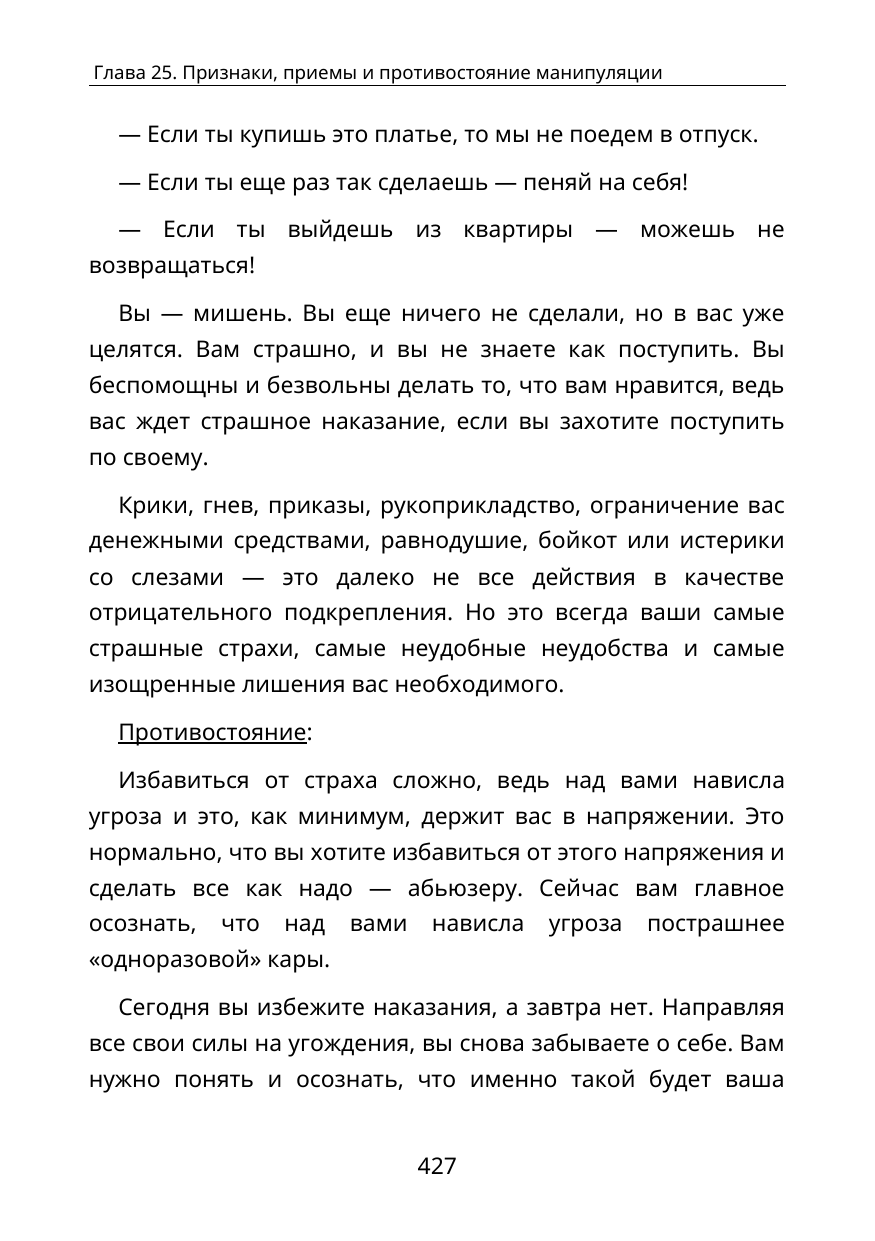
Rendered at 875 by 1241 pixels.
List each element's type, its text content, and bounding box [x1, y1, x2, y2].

text Избавиться от страха сложно, ведь над вами нависла угроза и это, как минимум, держит вас в напряжении. Это нормально, что вы хотите избавиться от этого напряжения и сделать все как надо — абьюзеру. Сейчас вам главное осознать, что над вами нависла угроза пострашнее «одноразовой» кары. [88, 764, 786, 974]
text Крики, гнев, приказы, рукоприкладство, ограничение вас денежными средствами, равнодушие, бойкот или истерики со слезами — это далеко не все действия в качестве отрицательного подкрепления. Но это всегда ваши самые страшные страхи, самые неудобные неудобства и самые изощренные лишения вас необходимого. [88, 488, 786, 699]
text — Если ты выйдешь из квартиры — можешь не возвращаться! [88, 213, 786, 281]
text — Если ты еще раз так сделаешь — пеняй на себя! [88, 166, 786, 197]
text — Если ты купишь это платье, то мы не поедем в отпуск. [88, 118, 786, 149]
text Противостояние: [88, 716, 786, 747]
text Вы — мишень. Вы еще ничего не сделали, но в вас уже целятся. Вам страшно, и вы не знаете как поступить. Вы беспомощны и безвольны делать то, что вам нравится, ведь вас ждет страшное наказание, если вы захотите поступить по своему. [88, 297, 786, 472]
text Сегодня вы избежите наказания, а завтра нет. Направляя все свои силы на угождения, вы снова забываете о себе. Вам нужно понять и осознать, что именно такой будет ваша [88, 991, 786, 1094]
